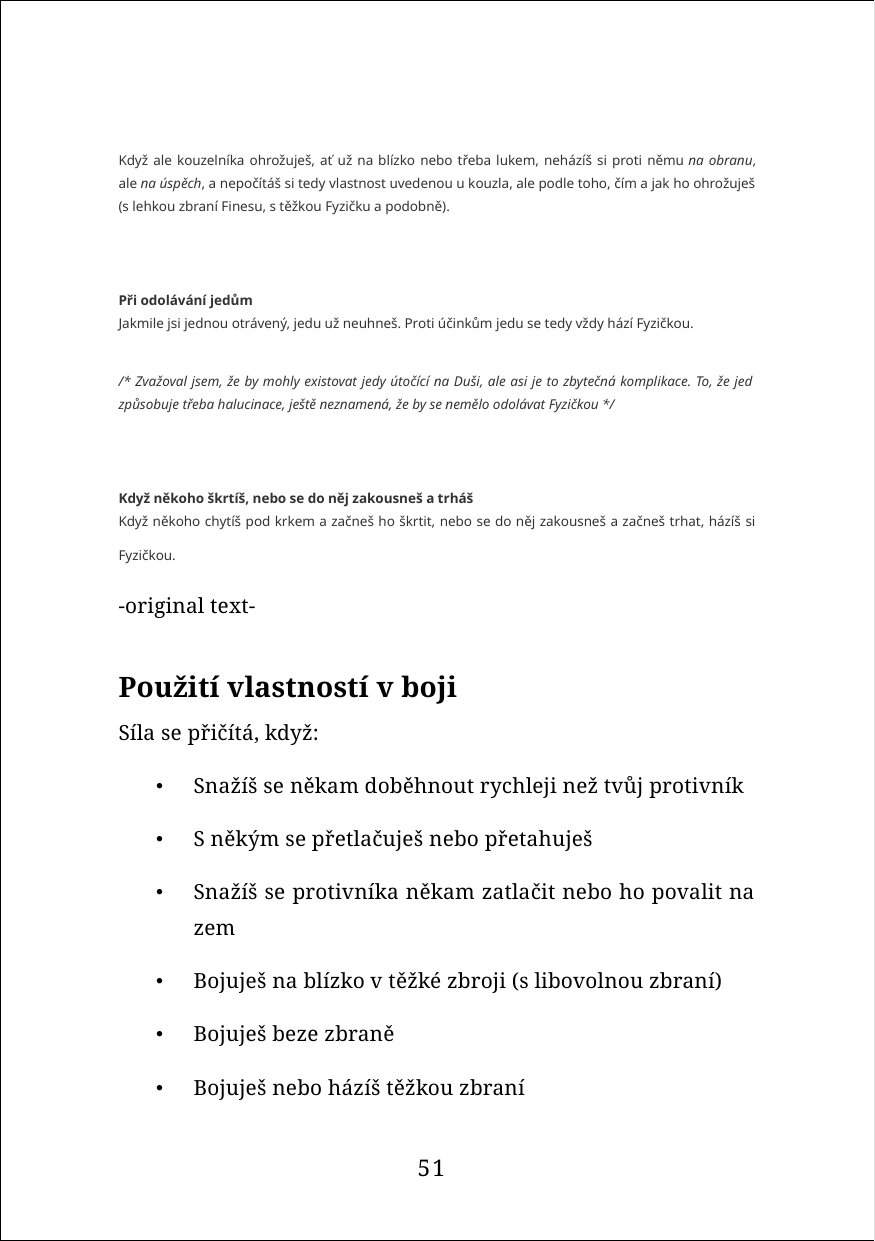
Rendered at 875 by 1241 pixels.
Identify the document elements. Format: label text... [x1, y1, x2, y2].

list S někým se přetlačuješ nebo přetahuješ [156, 824, 756, 853]
text -original text- [118, 591, 756, 619]
list Bojuješ na blízko v těžké zbroji (s libovolnou zbraní) [156, 966, 756, 995]
list Bojuješ nebo házíš těžkou zbraní [156, 1073, 756, 1101]
list Bojuješ beze zbraně [156, 1019, 756, 1048]
subtitle Použití vlastností v boji [118, 668, 756, 706]
list Snažíš se protivníka někam zatlačit nebo ho povalit na zem [156, 877, 756, 941]
list Snažíš se někam doběhnout rychleji než tvůj protivník [156, 771, 756, 799]
text Když ale kouzelníka ohrožuješ, ať už na blízko nebo třeba lukem, neházíš si proti němu na obranu, ale na úspěch, a nepočítáš si tedy vlastnost uvedenou u kouzla, ale podle toho, čím a jak ho ohrožuješ (s lehkou zbraní Finesu, s těžkou Fyzičku a podobně). Při odolávání jedům Jakmile jsi jednou otrávený, jedu už neuhneš. Proti účinkům jedu se tedy vždy hází Fyzičkou. /* Zvažoval jsem, že by mohly existovat jedy útočící na Duši, ale asi je to zbytečná komplikace. To, že jed způsobuje třeba halucinace, ještě neznamená, že by se nemělo odolávat Fyzičkou */ Když někoho škrtíš, nebo se do něj zakousneš a trháš Když někoho chytíš pod krkem a začneš ho škrtit, nebo se do něj zakousneš a začneš trhat, házíš si Fyzičkou. [118, 118, 756, 566]
text Síla se přičítá, když: [118, 718, 756, 746]
